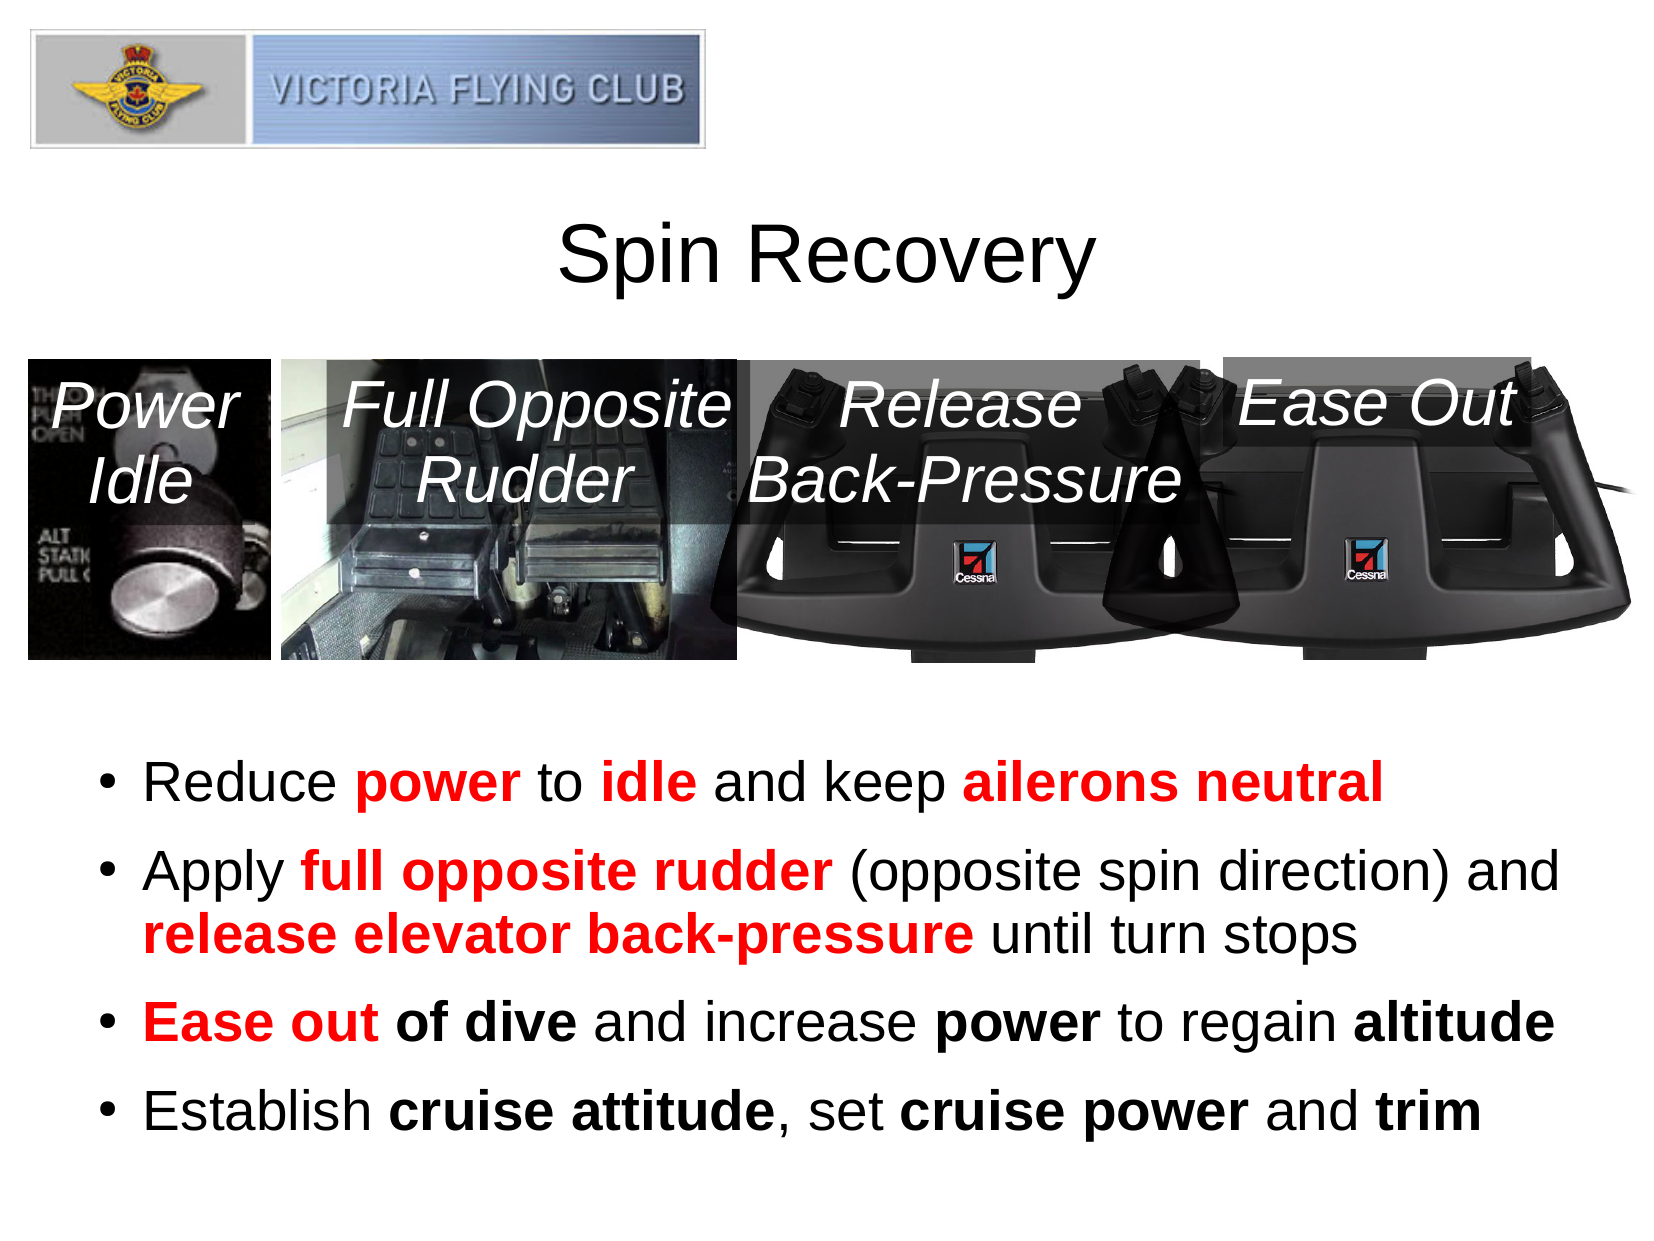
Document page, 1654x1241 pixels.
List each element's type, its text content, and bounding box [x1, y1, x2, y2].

title Spin Recovery [82, 150, 1571, 358]
list Reduce power to idle and keep ailerons neutral Apply full opposite rudder (opposite spin direction) and release elevator back-pressure until turn stops Ease out of dive and increase power to regain altitude Establish cruise attitude, set cruise power and trim [82, 750, 1571, 1201]
picture [281, 359, 1637, 663]
picture [28, 359, 271, 661]
text_box Full Opposite Rudder [326, 360, 751, 525]
text_box Power Idle [35, 360, 256, 526]
text_box Release Back-Pressure [751, 360, 1201, 525]
picture [30, 29, 706, 149]
text_box Ease Out [1223, 357, 1532, 447]
